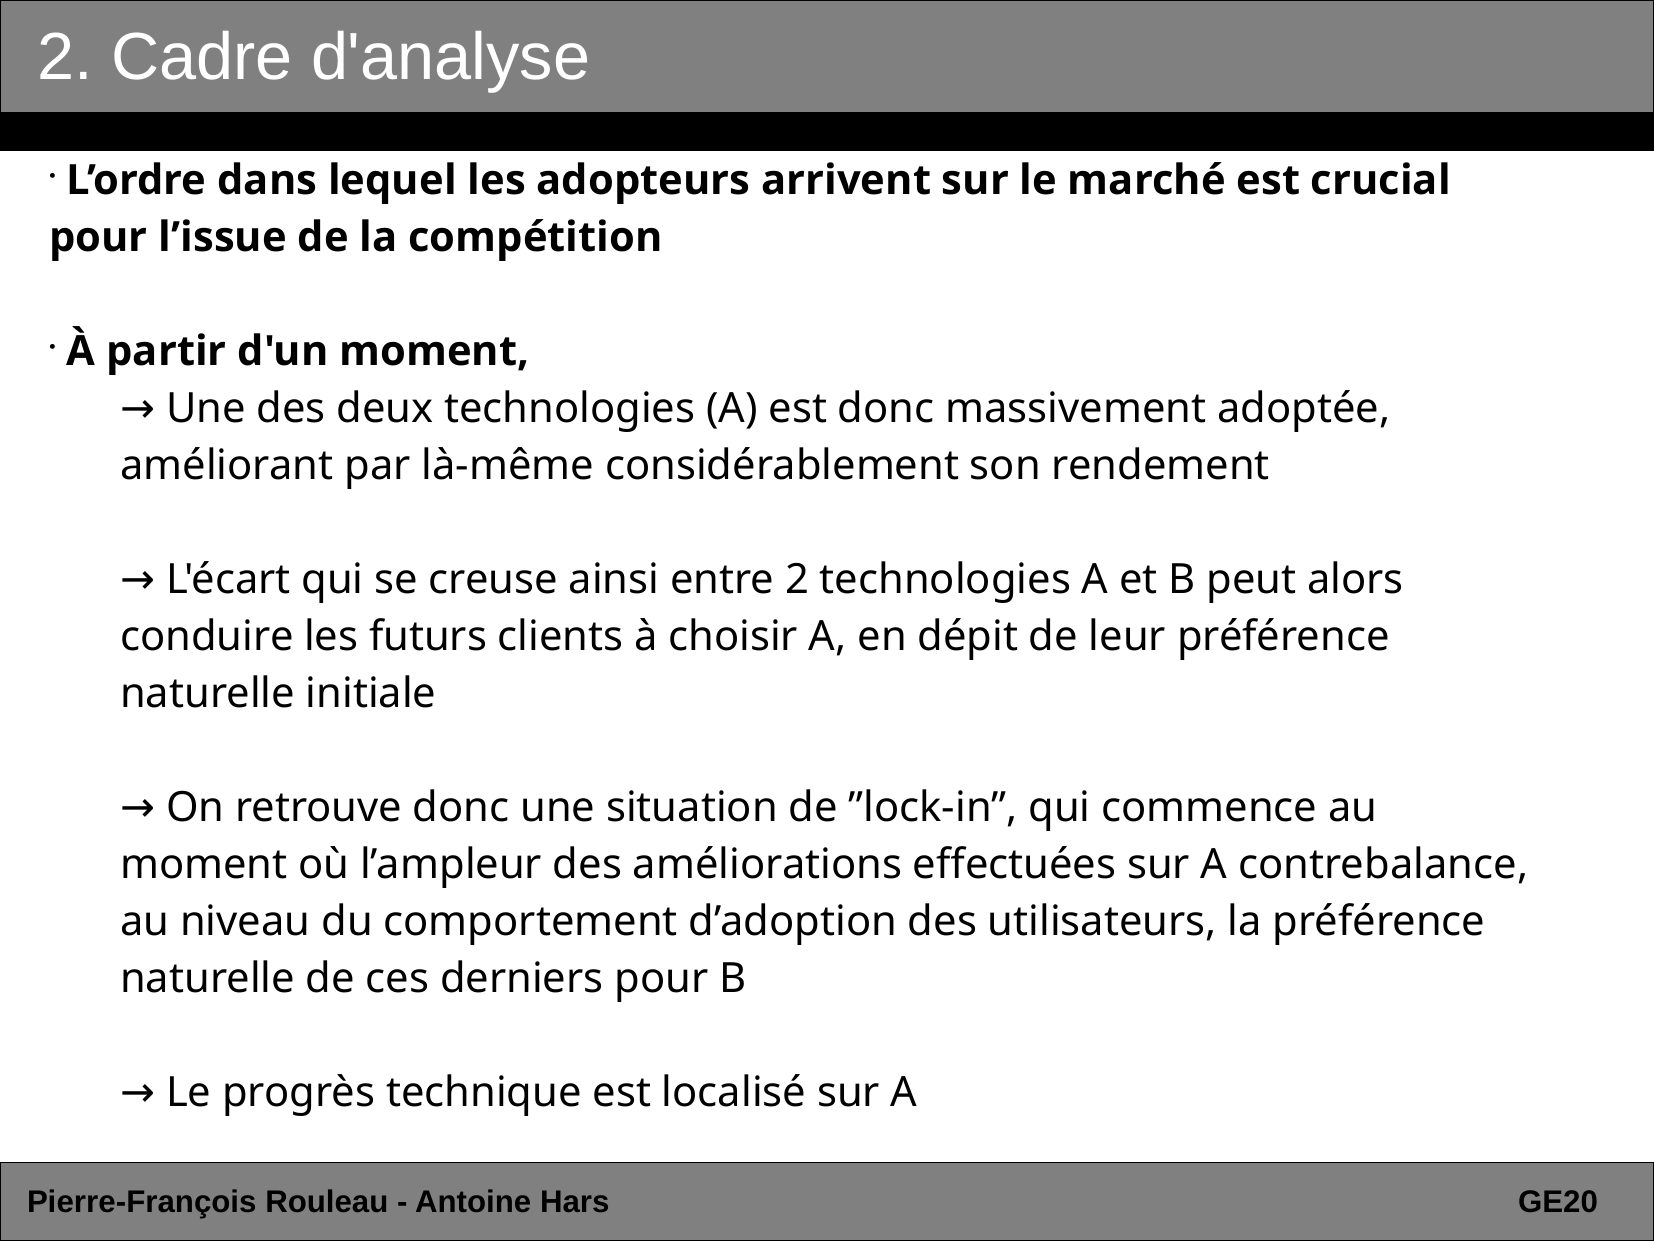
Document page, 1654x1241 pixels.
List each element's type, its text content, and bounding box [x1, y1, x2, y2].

text_box GE20 [1462, 1162, 1654, 1241]
subtitle L’ordre dans lequel les adopteurs arrivent sur le marché est crucial pour l’issue de la compétition À partir d'un moment, → Une des deux technologies (A) est donc massivement adoptée, améliorant par là-même considérablement son rendement → L'écart qui se creuse ainsi entre 2 technologies A et B peut alors conduire les futurs clients à choisir A, en dépit de leur préférence naturelle initiale → On retrouve donc une situation de ”lock-in”, qui commence au moment où l’ampleur des améliorations effectuées sur A contrebalance, au niveau du comportement d’adoption des utilisateurs, la préférence naturelle de ces derniers pour B → Le progrès technique est localisé sur A [49, 147, 1538, 1122]
text_box [0, 0, 1654, 151]
title 2. Cadre d'analyse [37, 0, 1526, 113]
text_box [638, 1162, 1462, 1241]
text_box Pierre-François Rouleau - Antoine Hars [0, 1162, 638, 1241]
